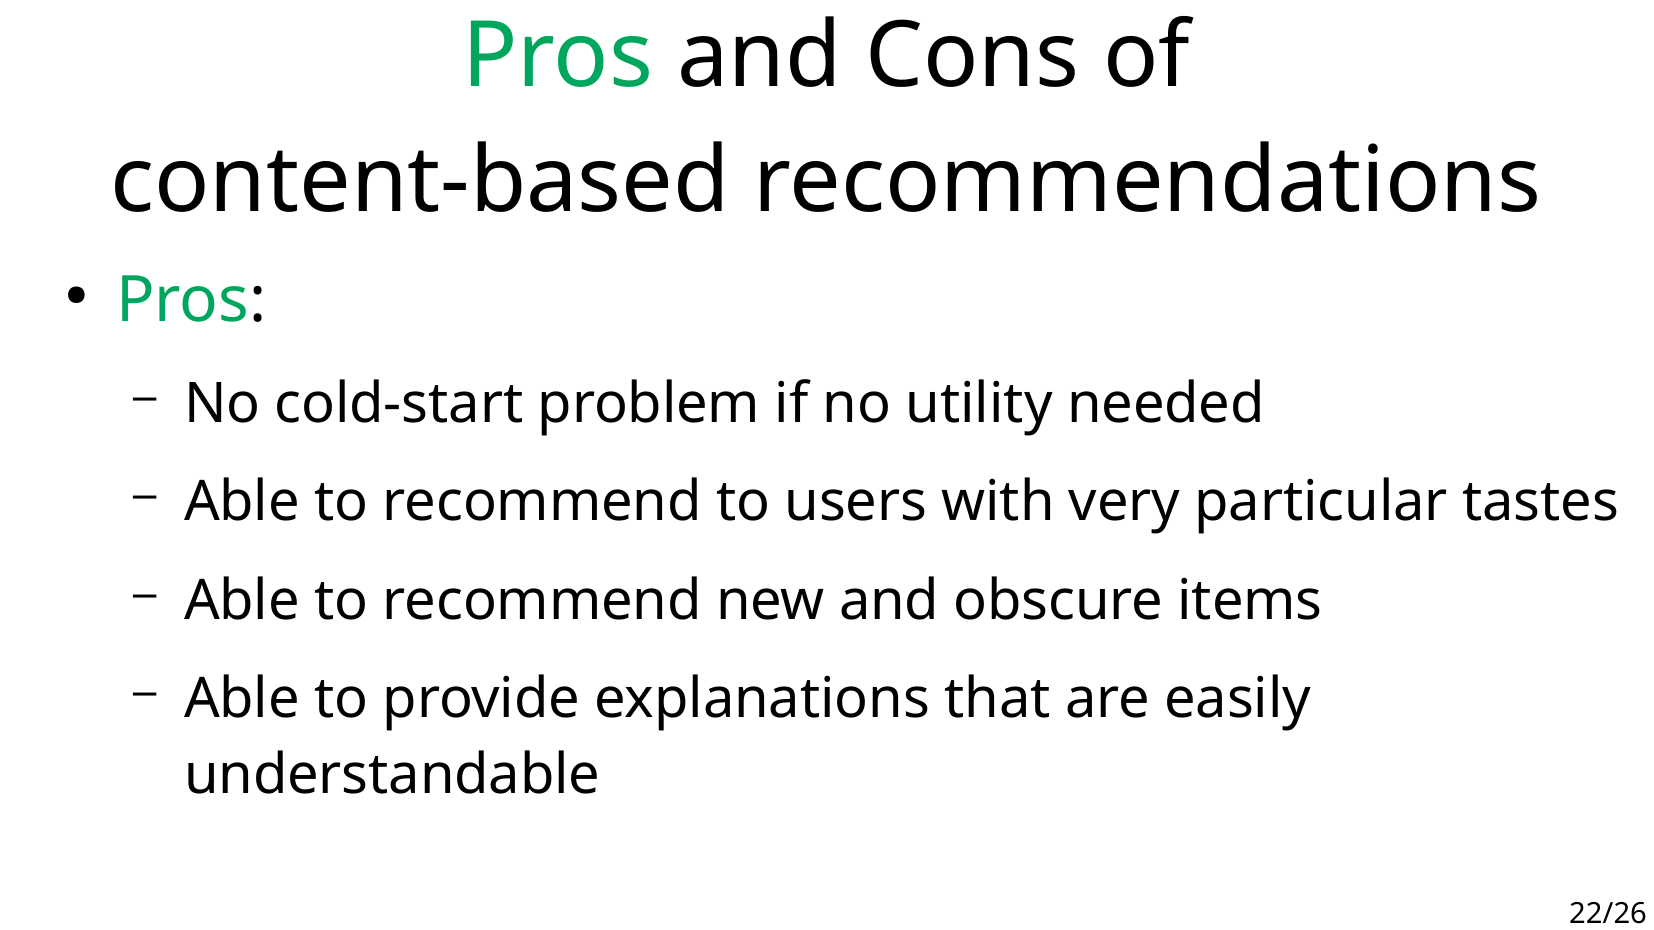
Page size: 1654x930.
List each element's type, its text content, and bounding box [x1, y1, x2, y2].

title Pros and Cons of content-based recommendations [82, 1, 1571, 225]
list Pros: No cold-start problem if no utility needed Able to recommend to users with very particular tastes Able to recommend new and obscure items Able to provide explanations that are easily understandable [48, 252, 1623, 863]
